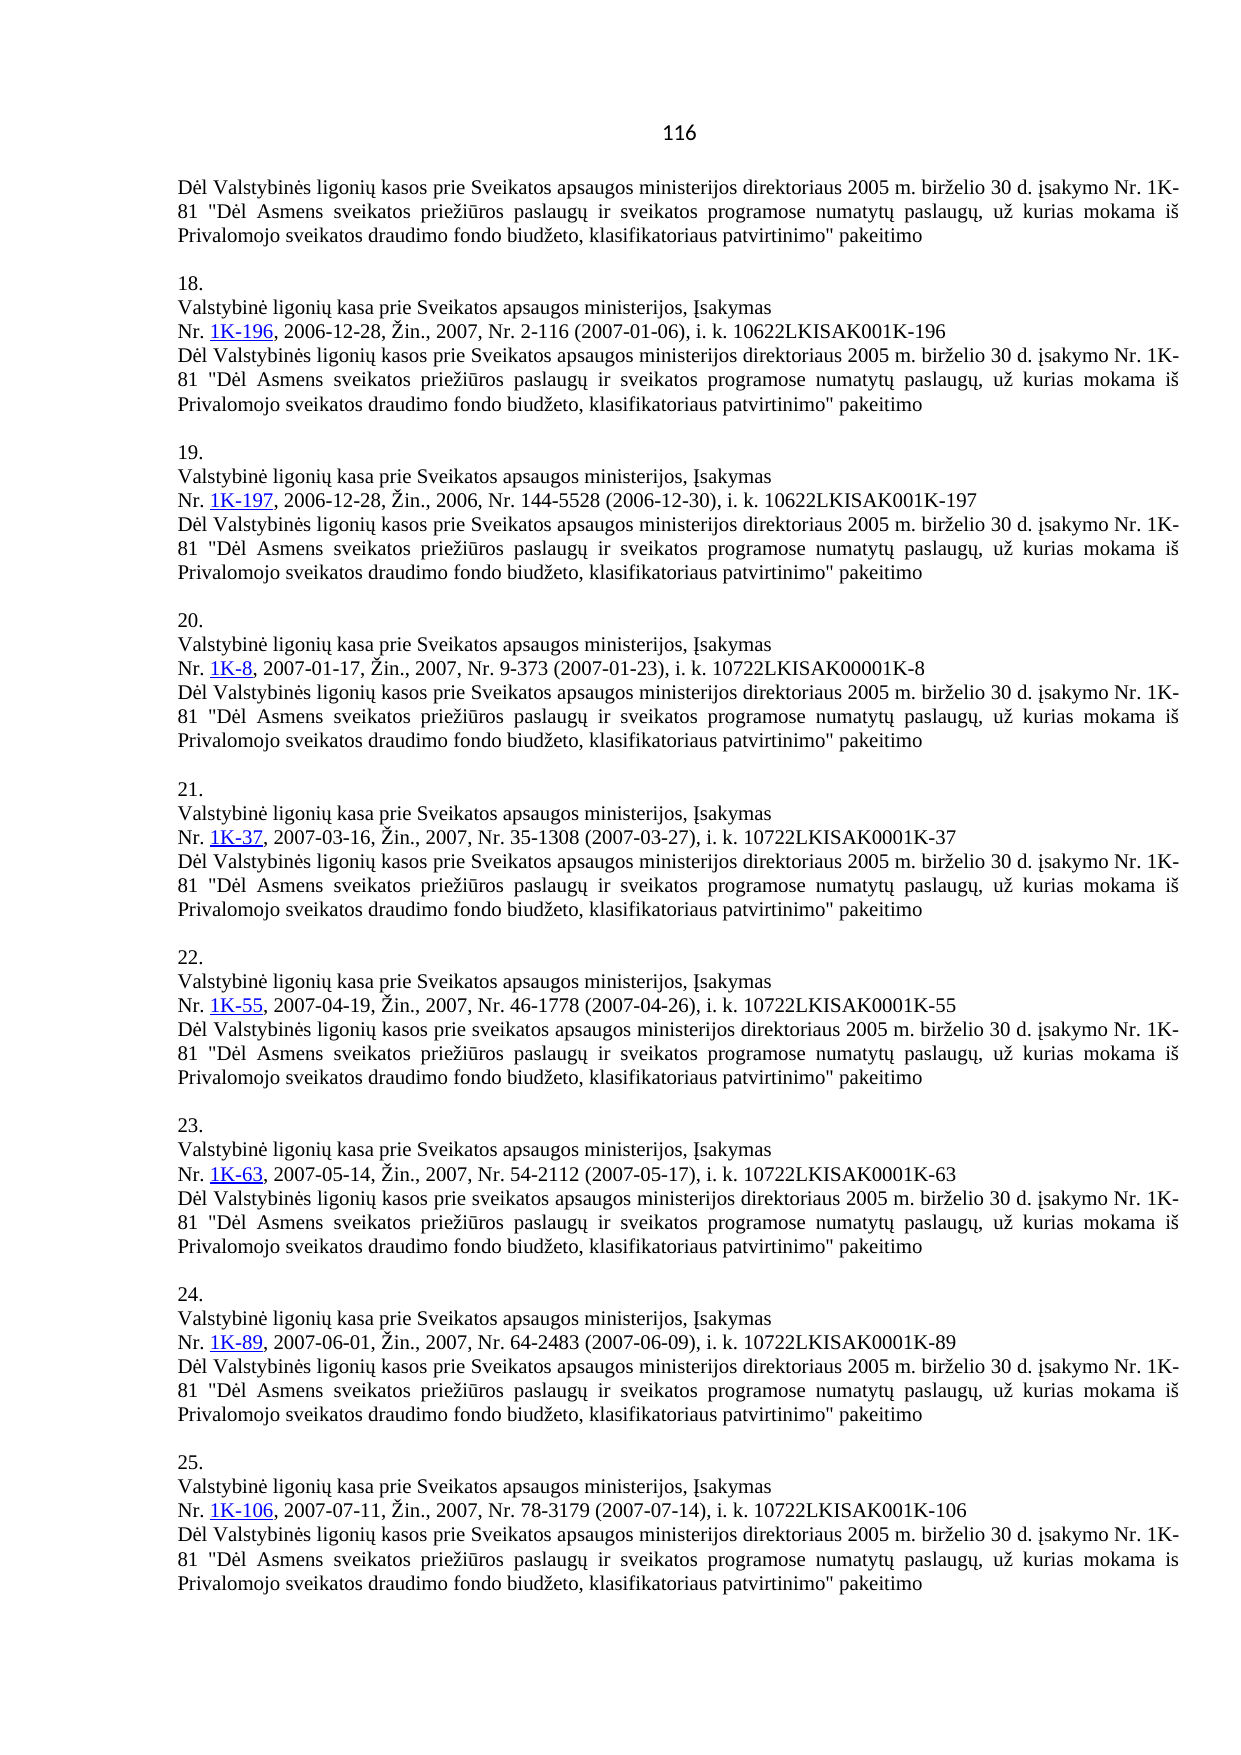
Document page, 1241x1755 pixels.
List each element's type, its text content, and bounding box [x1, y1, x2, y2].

text 20. [177, 608, 1181, 632]
text Nr. 1K-196, 2006-12-28, Žin., 2007, Nr. 2-116 (2007-01-06), i. k. 10622LKISAK001K-196 [177, 319, 1181, 343]
text Dėl Valstybinės ligonių kasos prie sveikatos apsaugos ministerijos direktoriaus 2005 m. birželio 30 d. įsakymo Nr. 1K-81 "Dėl Asmens sveikatos priežiūros paslaugų ir sveikatos programose numatytų paslaugų, už kurias mokama iš Privalomojo sveikatos draudimo fondo biudžeto, klasifikatoriaus patvirtinimo" pakeitimo [177, 1017, 1181, 1089]
text Dėl Valstybinės ligonių kasos prie Sveikatos apsaugos ministerijos direktoriaus 2005 m. birželio 30 d. įsakymo Nr. 1K-81 "Dėl Asmens sveikatos priežiūros paslaugų ir sveikatos programose numatytų paslaugų, už kurias mokama iš Privalomojo sveikatos draudimo fondo biudžeto, klasifikatoriaus patvirtinimo" pakeitimo [177, 512, 1181, 584]
text Dėl Valstybinės ligonių kasos prie Sveikatos apsaugos ministerijos direktoriaus 2005 m. birželio 30 d. įsakymo Nr. 1K-81 "Dėl Asmens sveikatos priežiūros paslaugų ir sveikatos programose numatytų paslaugų, už kurias mokama is Privalomojo sveikatos draudimo fondo biudžeto, klasifikatoriaus patvirtinimo" pakeitimo [177, 1522, 1181, 1594]
text Valstybinė ligonių kasa prie Sveikatos apsaugos ministerijos, Įsakymas [177, 464, 1181, 488]
text 23. [177, 1113, 1181, 1137]
text Valstybinė ligonių kasa prie Sveikatos apsaugos ministerijos, Įsakymas [177, 632, 1181, 656]
text 19. [177, 439, 1181, 464]
text Dėl Valstybinės ligonių kasos prie Sveikatos apsaugos ministerijos direktoriaus 2005 m. birželio 30 d. įsakymo Nr. 1K-81 "Dėl Asmens sveikatos priežiūros paslaugų ir sveikatos programose numatytų paslaugų, už kurias mokama iš Privalomojo sveikatos draudimo fondo biudžeto, klasifikatoriaus patvirtinimo" pakeitimo [177, 849, 1181, 921]
text 22. [177, 945, 1181, 969]
text Valstybinė ligonių kasa prie Sveikatos apsaugos ministerijos, Įsakymas [177, 1474, 1181, 1498]
text Dėl Valstybinės ligonių kasos prie Sveikatos apsaugos ministerijos direktoriaus 2005 m. birželio 30 d. įsakymo Nr. 1K-81 "Dėl Asmens sveikatos priežiūros paslaugų ir sveikatos programose numatytų paslaugų, už kurias mokama iš Privalomojo sveikatos draudimo fondo biudžeto, klasifikatoriaus patvirtinimo" pakeitimo [177, 680, 1181, 752]
text Nr. 1K-37, 2007-03-16, Žin., 2007, Nr. 35-1308 (2007-03-27), i. k. 10722LKISAK0001K-37 [177, 824, 1181, 849]
text Dėl Valstybinės ligonių kasos prie Sveikatos apsaugos ministerijos direktoriaus 2005 m. birželio 30 d. įsakymo Nr. 1K-81 "Dėl Asmens sveikatos priežiūros paslaugų ir sveikatos programose numatytų paslaugų, už kurias mokama iš Privalomojo sveikatos draudimo fondo biudžeto, klasifikatoriaus patvirtinimo" pakeitimo [177, 343, 1181, 416]
text 21. [177, 776, 1181, 801]
text Valstybinė ligonių kasa prie Sveikatos apsaugos ministerijos, Įsakymas [177, 801, 1181, 824]
text Dėl Valstybinės ligonių kasos prie Sveikatos apsaugos ministerijos direktoriaus 2005 m. birželio 30 d. įsakymo Nr. 1K-81 "Dėl Asmens sveikatos priežiūros paslaugų ir sveikatos programose numatytų paslaugų, už kurias mokama iš Privalomojo sveikatos draudimo fondo biudžeto, klasifikatoriaus patvirtinimo" pakeitimo [177, 175, 1181, 247]
text Dėl Valstybinės ligonių kasos prie Sveikatos apsaugos ministerijos direktoriaus 2005 m. birželio 30 d. įsakymo Nr. 1K-81 "Dėl Asmens sveikatos priežiūros paslaugų ir sveikatos programose numatytų paslaugų, už kurias mokama iš Privalomojo sveikatos draudimo fondo biudžeto, klasifikatoriaus patvirtinimo" pakeitimo [177, 1354, 1181, 1426]
text Dėl Valstybinės ligonių kasos prie sveikatos apsaugos ministerijos direktoriaus 2005 m. birželio 30 d. įsakymo Nr. 1K-81 "Dėl Asmens sveikatos priežiūros paslaugų ir sveikatos programose numatytų paslaugų, už kurias mokama iš Privalomojo sveikatos draudimo fondo biudžeto, klasifikatoriaus patvirtinimo" pakeitimo [177, 1186, 1181, 1258]
text 24. [177, 1282, 1181, 1306]
text Valstybinė ligonių kasa prie Sveikatos apsaugos ministerijos, Įsakymas [177, 1306, 1181, 1330]
text Nr. 1K-55, 2007-04-19, Žin., 2007, Nr. 46-1778 (2007-04-26), i. k. 10722LKISAK0001K-55 [177, 993, 1181, 1017]
text Nr. 1K-63, 2007-05-14, Žin., 2007, Nr. 54-2112 (2007-05-17), i. k. 10722LKISAK0001K-63 [177, 1161, 1181, 1186]
text 25. [177, 1450, 1181, 1474]
text Valstybinė ligonių kasa prie Sveikatos apsaugos ministerijos, Įsakymas [177, 295, 1181, 319]
text Nr. 1K-106, 2007-07-11, Žin., 2007, Nr. 78-3179 (2007-07-14), i. k. 10722LKISAK001K-106 [177, 1498, 1181, 1522]
text Nr. 1K-197, 2006-12-28, Žin., 2006, Nr. 144-5528 (2006-12-30), i. k. 10622LKISAK001K-197 [177, 488, 1181, 512]
text Nr. 1K-89, 2007-06-01, Žin., 2007, Nr. 64-2483 (2007-06-09), i. k. 10722LKISAK0001K-89 [177, 1330, 1181, 1354]
text 18. [177, 271, 1181, 295]
text Valstybinė ligonių kasa prie Sveikatos apsaugos ministerijos, Įsakymas [177, 969, 1181, 993]
text Nr. 1K-8, 2007-01-17, Žin., 2007, Nr. 9-373 (2007-01-23), i. k. 10722LKISAK00001K-8 [177, 656, 1181, 680]
text Valstybinė ligonių kasa prie Sveikatos apsaugos ministerijos, Įsakymas [177, 1137, 1181, 1161]
